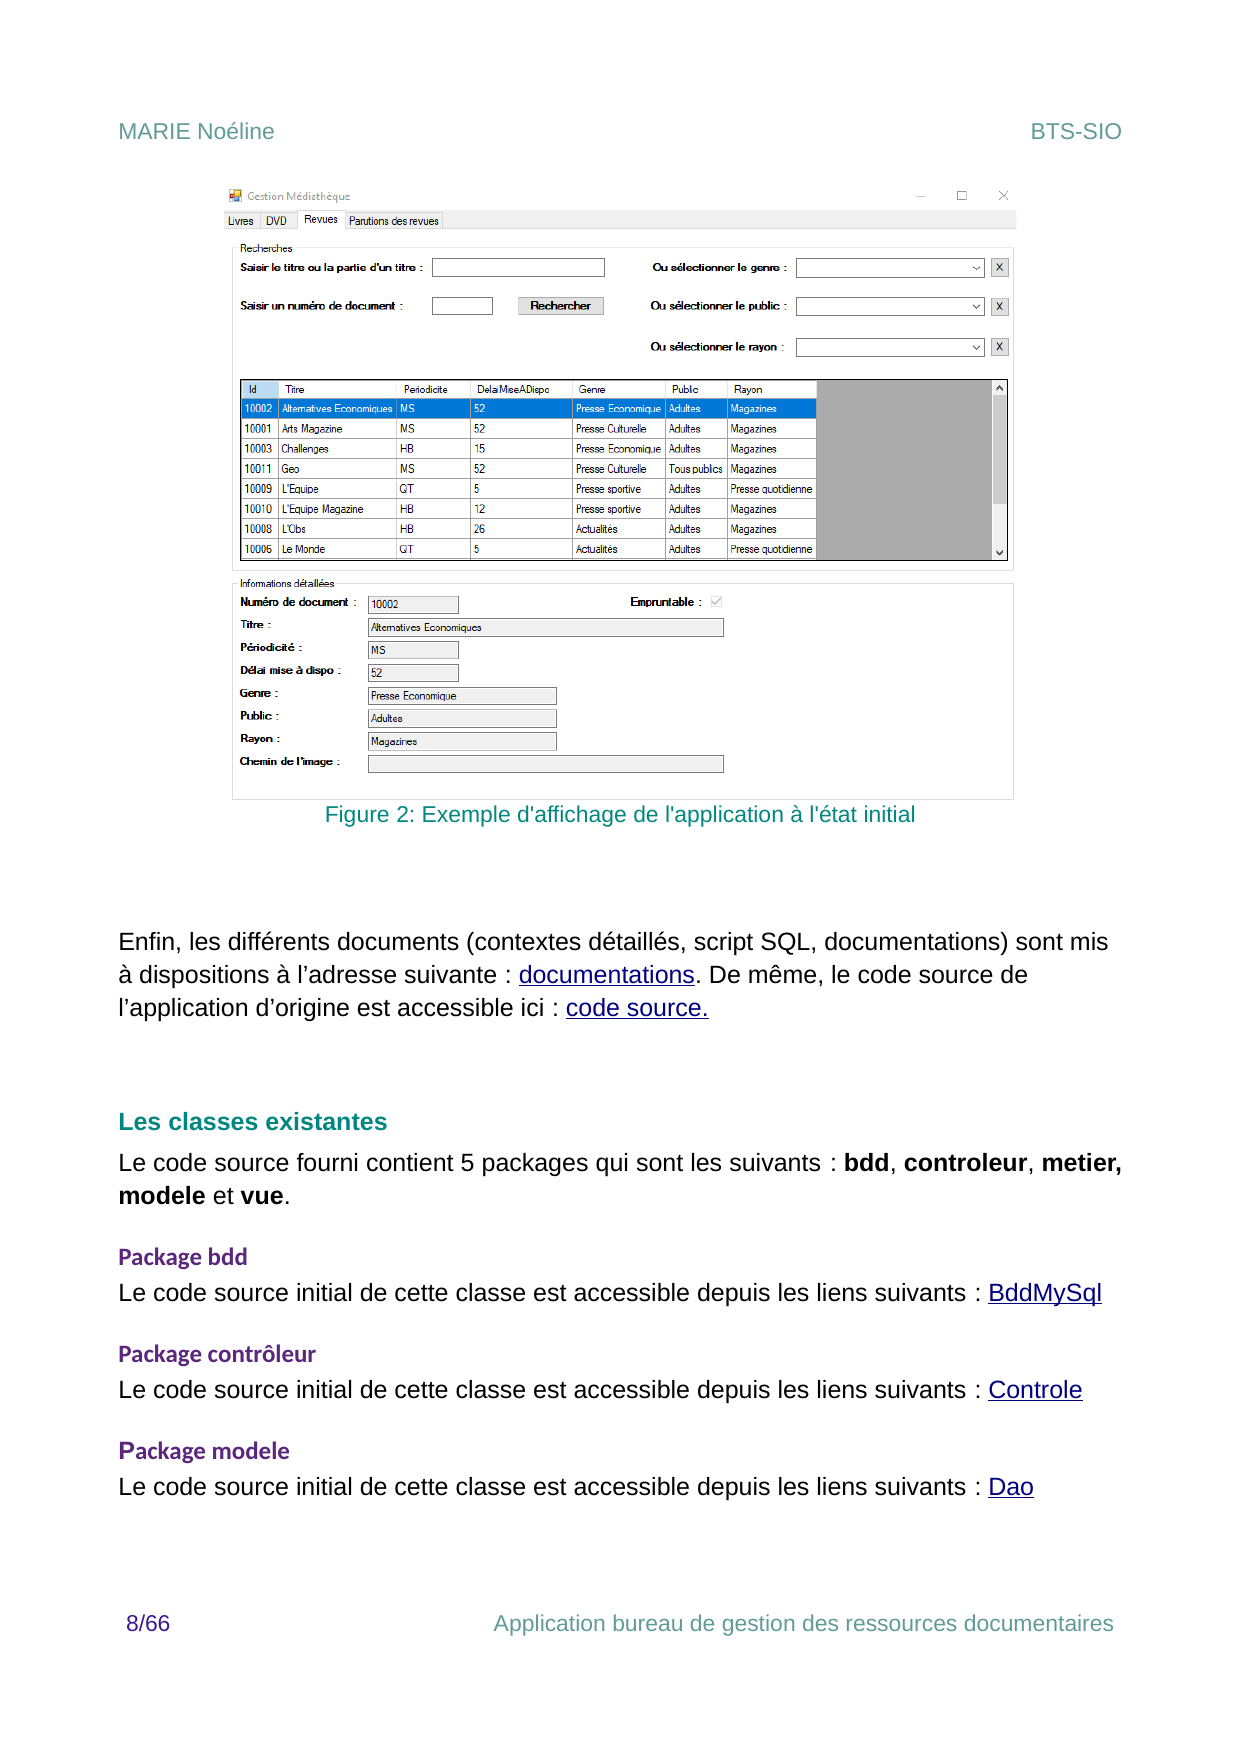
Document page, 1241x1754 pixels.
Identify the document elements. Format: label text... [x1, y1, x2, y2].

subtitle Package bdd [118, 1241, 1122, 1272]
text Enfin, les différents documents (contextes détaillés, script SQL, documentations) sont mis à dispositions à l’adresse suivante : documentations. De même, le code source de l’application d’origine est accessible ici : code source. [118, 927, 1122, 1022]
text Figure 2: Exemple d'affichage de l'application à l'état initial [224, 802, 1017, 827]
subtitle Les classes existantes [118, 1107, 1122, 1136]
subtitle Package contrôleur [118, 1338, 1122, 1369]
picture [223, 186, 1017, 802]
text Le code source initial de cette classe est accessible depuis les liens suivants : Dao [118, 1472, 1122, 1501]
text Le code source initial de cette classe est accessible depuis les liens suivants : Controle [118, 1375, 1122, 1404]
text Le code source initial de cette classe est accessible depuis les liens suivants : BddMySql [118, 1278, 1122, 1307]
subtitle Package modele [118, 1435, 1122, 1466]
text Le code source fourni contient 5 packages qui sont les suivants : bdd, controleur, metier, modele et vue. [118, 1148, 1122, 1210]
